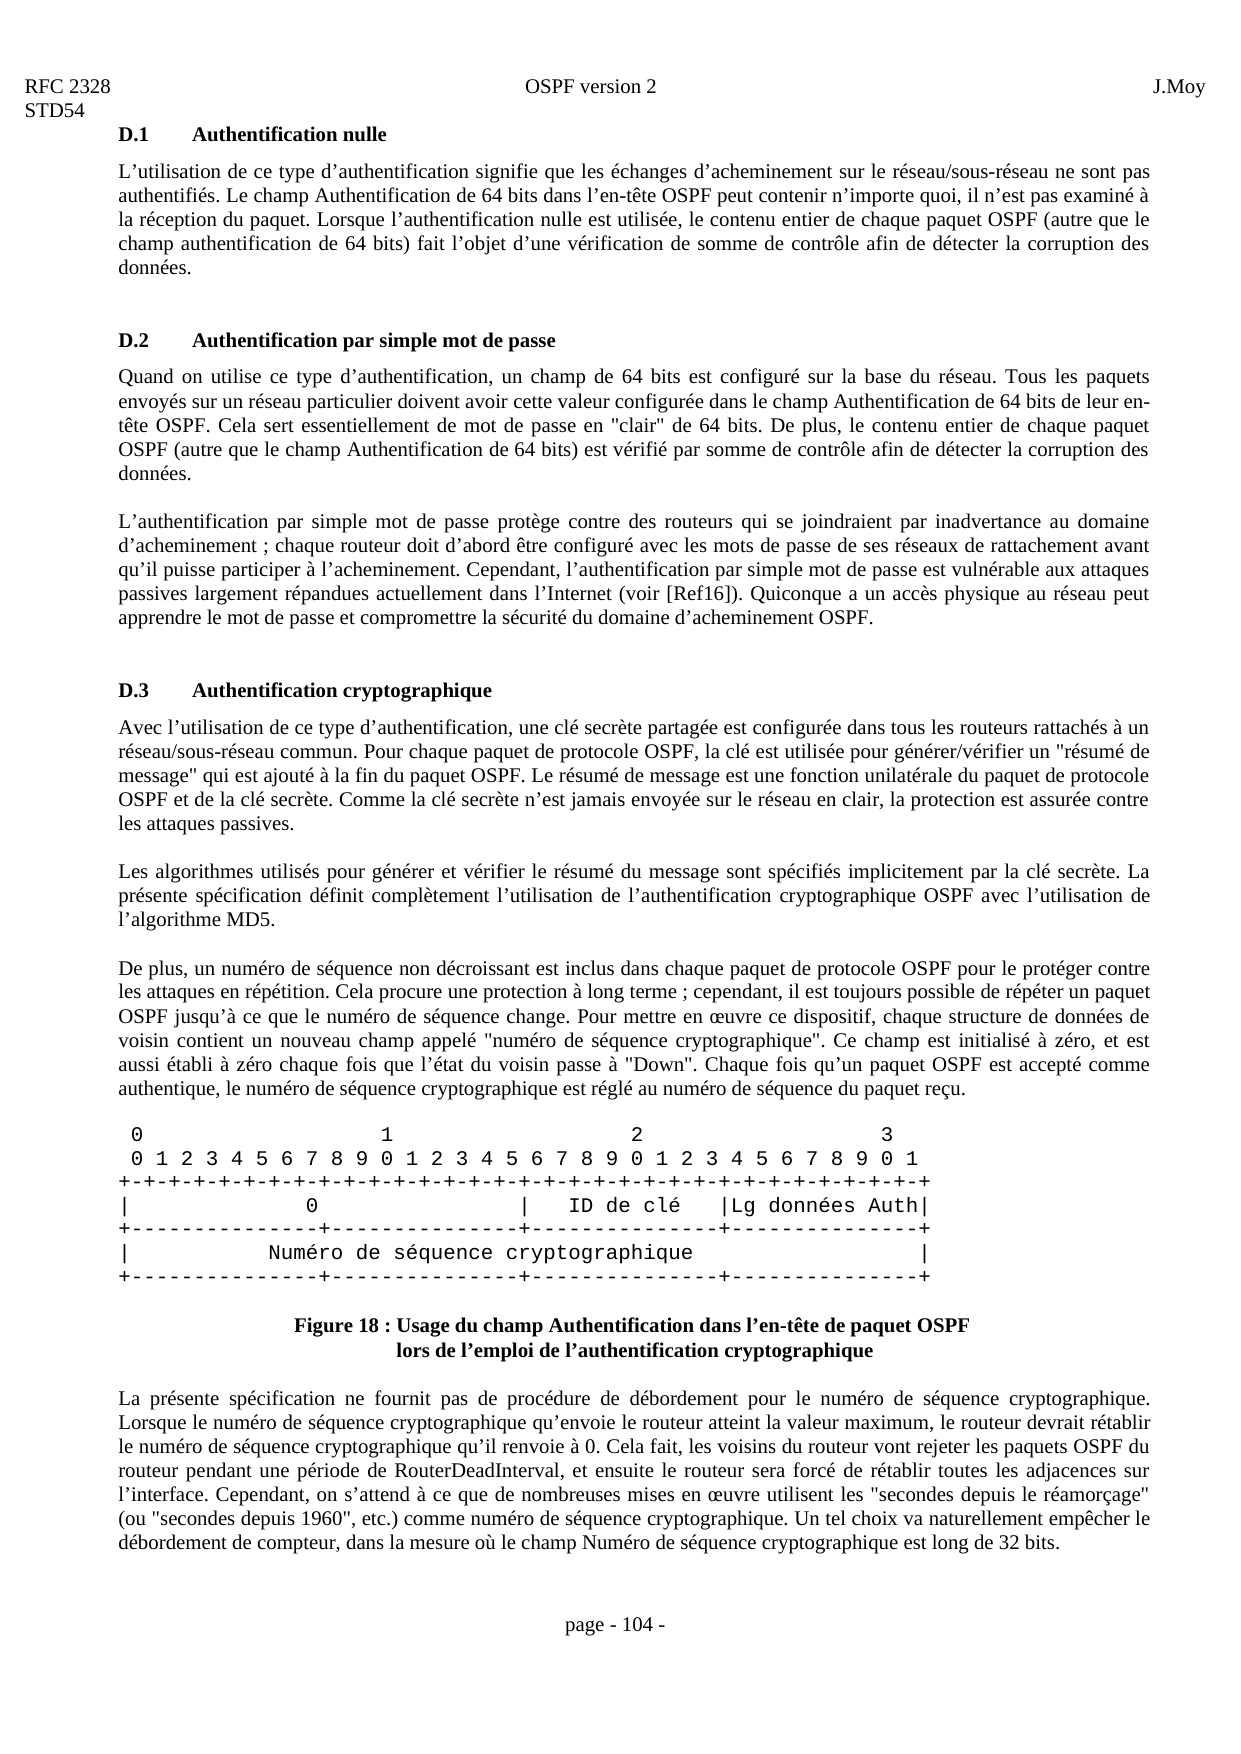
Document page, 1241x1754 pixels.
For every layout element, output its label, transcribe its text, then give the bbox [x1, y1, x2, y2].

text +---------------+---------------+---------------+---------------+ [118, 1266, 1152, 1289]
text 0 1 2 3 4 5 6 7 8 9 0 1 2 3 4 5 6 7 8 9 0 1 2 3 4 5 6 7 8 9 0 1 [118, 1147, 1152, 1171]
text Avec l’utilisation de ce type d’authentification, une clé secrète partagée est configurée dans tous les routeurs rattachés à un réseau/sous-réseau commun. Pour chaque paquet de protocole OSPF, la clé est utilisée pour générer/vérifier un "résumé de message" qui est ajouté à la fin du paquet OSPF. Le résumé de message est une fonction unilatérale du paquet de protocole OSPF et de la clé secrète. Comme la clé secrète n’est jamais envoyée sur le réseau en clair, la protection est assurée contre les attaques passives. [118, 715, 1152, 835]
text La présente spécification ne fournit pas de procédure de débordement pour le numéro de séquence cryptographique. Lorsque le numéro de séquence cryptographique qu’envoie le routeur atteint la valeur maximum, le routeur devrait rétablir le numéro de séquence cryptographique qu’il renvoie à 0. Cela fait, les voisins du routeur vont rejeter les paquets OSPF du routeur pendant une période de RouterDeadInterval, et ensuite le routeur sera forcé de rétablir toutes les adjacences sur l’interface. Cependant, on s’attend à ce que de nombreuses mises en œuvre utilisent les "secondes depuis le réamorçage" (ou "secondes depuis 1960", etc.) comme numéro de séquence cryptographique. Un tel choix va naturellement empêcher le débordement de compteur, dans la mesure où le champ Numéro de séquence cryptographique est long de 32 bits. [118, 1386, 1152, 1554]
text Les algorithmes utilisés pour générer et vérifier le résumé du message sont spécifiés implicitement par la clé secrète. La présente spécification définit complètement l’utilisation de l’authentification cryptographique OSPF avec l’utilisation de l’algorithme MD5. [118, 859, 1152, 931]
text 0 1 2 3 [118, 1124, 1152, 1147]
text L’authentification par simple mot de passe protège contre des routeurs qui se joindraient par inadvertance au domaine d’acheminement ; chaque routeur doit d’abord être configuré avec les mots de passe de ses réseaux de rattachement avant qu’il puisse participer à l’acheminement. Cependant, l’authentification par simple mot de passe est vulnérable aux attaques passives largement répandues actuellement dans l’Internet (voir [Ref16]). Quiconque a un accès physique au réseau peut apprendre le mot de passe et compromettre la sécurité du domaine d’acheminement OSPF. [118, 509, 1152, 629]
text De plus, un numéro de séquence non décroissant est inclus dans chaque paquet de protocole OSPF pour le protéger contre les attaques en répétition. Cela procure une protection à long terme ; cependant, il est toujours possible de répéter un paquet OSPF jusqu’à ce que le numéro de séquence change. Pour mettre en œuvre ce dispositif, chaque structure de données de voisin contient un nouveau champ appelé "numéro de séquence cryptographique". Ce champ est initialisé à zéro, et est aussi établi à zéro chaque fois que l’état du voisin passe à "Down". Chaque fois qu’un paquet OSPF est accepté comme authentique, le numéro de séquence cryptographique est réglé au numéro de séquence du paquet reçu. [118, 955, 1152, 1100]
text | 0 | ID de clé |Lg données Auth| [118, 1195, 1152, 1218]
text L’utilisation de ce type d’authentification signifie que les échanges d’acheminement sur le réseau/sous-réseau ne sont pas authentifiés. Le champ Authentification de 64 bits dans l’en-tête OSPF peut contenir n’importe quoi, il n’est pas examiné à la réception du paquet. Lorsque l’authentification nulle est utilisée, le contenu entier de chaque paquet OSPF (autre que le champ authentification de 64 bits) fait l’objet d’une vérification de somme de contrôle afin de détecter la corruption des données. [118, 158, 1152, 279]
text Figure 18 : Usage du champ Authentification dans l’en-tête de paquet OSPF lors de l’emploi de l’authentification cryptographique [118, 1313, 1152, 1362]
text | Numéro de séquence cryptographique | [118, 1242, 1152, 1266]
text +---------------+---------------+---------------+---------------+ [118, 1218, 1152, 1242]
text +-+-+-+-+-+-+-+-+-+-+-+-+-+-+-+-+-+-+-+-+-+-+-+-+-+-+-+-+-+-+-+-+ [118, 1171, 1152, 1195]
subtitle D.2 Authentification par simple mot de passe [118, 328, 1152, 352]
subtitle D.1 Authentification nulle [118, 122, 1152, 146]
text Quand on utilise ce type d’authentification, un champ de 64 bits est configuré sur la base du réseau. Tous les paquets envoyés sur un réseau particulier doivent avoir cette valeur configurée dans le champ Authentification de 64 bits de leur en-tête OSPF. Cela sert essentiellement de mot de passe en "clair" de 64 bits. De plus, le contenu entier de chaque paquet OSPF (autre que le champ Authentification de 64 bits) est vérifié par somme de contrôle afin de détecter la corruption des données. [118, 364, 1152, 485]
subtitle D.3 Authentification cryptographique [118, 678, 1152, 702]
